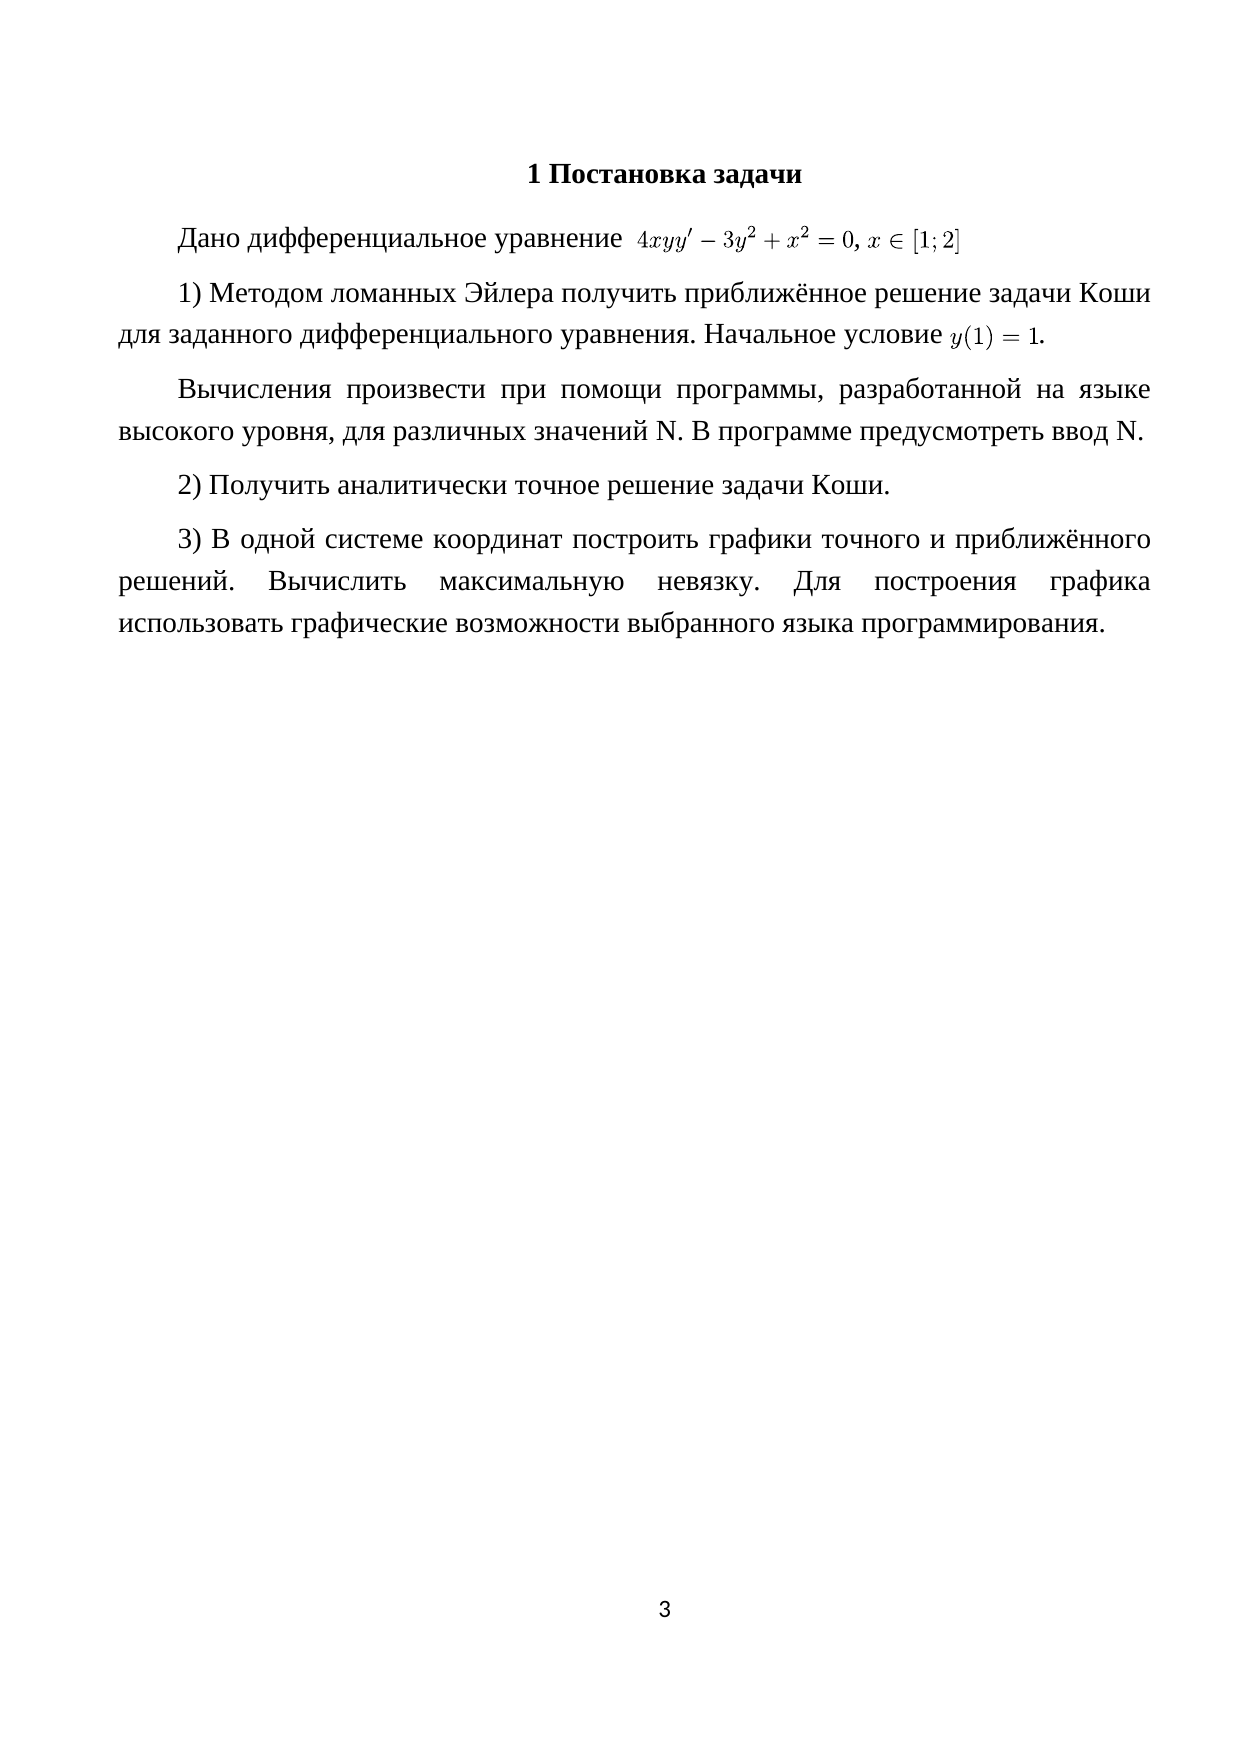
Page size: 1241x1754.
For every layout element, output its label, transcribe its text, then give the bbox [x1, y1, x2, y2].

text Дано дифференциальное уравнение , [118, 220, 1152, 254]
text 3) В одной системе координат построить графики точного и приближённого решений. Вычислить максимальную невязку. Для построения графика использовать графические возможности выбранного языка программирования. [118, 522, 1152, 639]
text 1) Методом ломанных Эйлера получить приближённое решение задачи Коши для заданного дифференциального уравнения. Начальное условие . [118, 275, 1152, 350]
text Вычисления произвести при помощи программы, разработанной на языке высокого уровня, для различных значений N. В программе предусмотреть ввод N. [118, 371, 1152, 446]
text 2) Получить аналитически точное решение задачи Коши. [118, 467, 1152, 501]
text 1 Постановка задачи [118, 157, 1152, 190]
